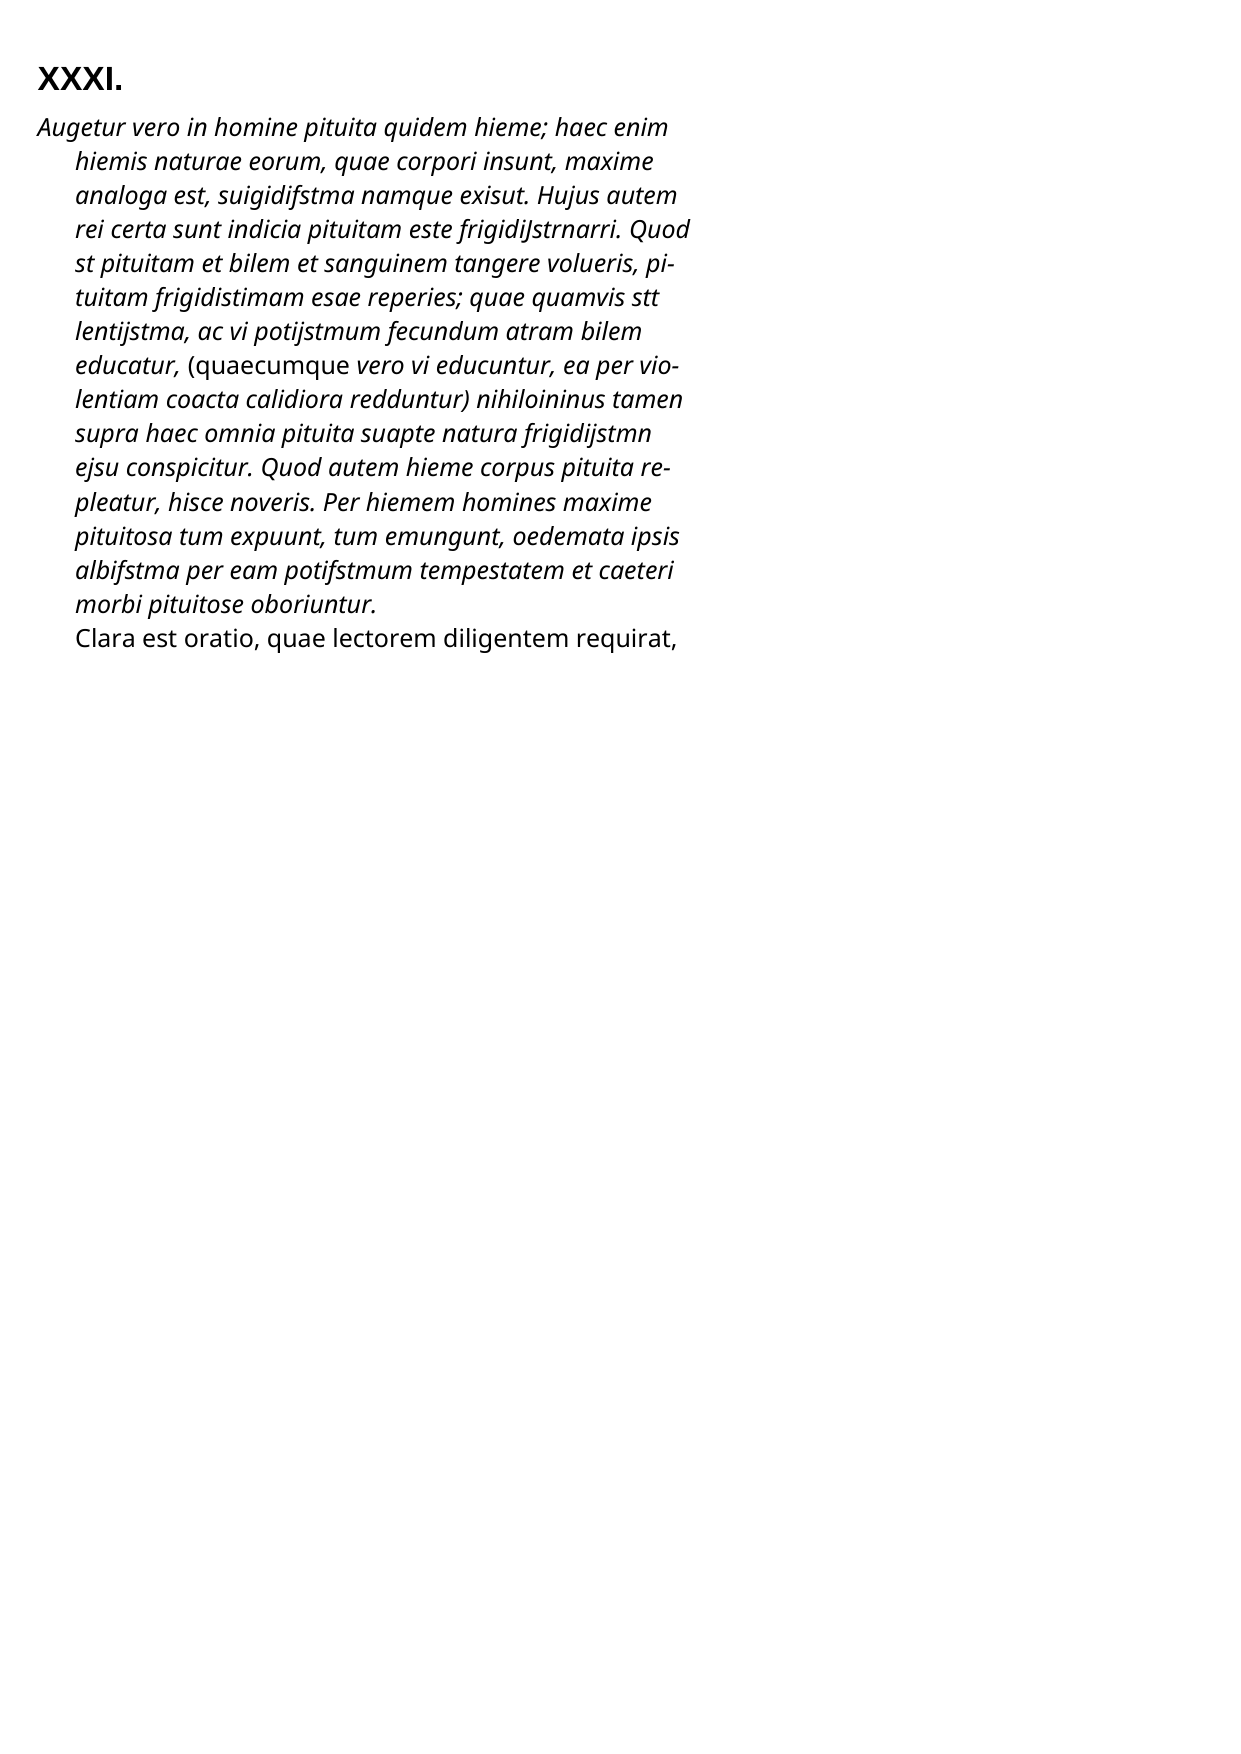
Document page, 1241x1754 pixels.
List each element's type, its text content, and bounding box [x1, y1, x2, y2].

text Clara est oratio, quae lectorem diligentem requirat, [37, 620, 1203, 654]
text Augetur vero in homine pituita quidem hieme; haec enim hiemis naturae eorum, quae corpori insunt, maxime analoga est, suigidifstma namque exisut. Hujus autem rei certa sunt indicia pituitam este frigidiJstrnarri. Quod st pituitam et bilem et sanguinem tangere volueris, pi- tuitam frigidistimam esae reperies; quae quamvis stt lentijstma, ac vi potijstmum fecundum atram bilem educatur, (quaecumque vero vi educuntur, ea per vio- lentiam coacta calidiora redduntur) nihiloininus tamen supra haec omnia pituita suapte natura frigidijstmn ejsu conspicitur. Quod autem hieme corpus pituita re- pleatur, hisce noveris. Per hiemem homines maxime pituitosa tum expuunt, tum emungunt, oedemata ipsis albifstma per eam potifstmum tempestatem et caeteri morbi pituitose oboriuntur. [37, 109, 1203, 620]
subtitle XXXI. [37, 58, 1203, 97]
